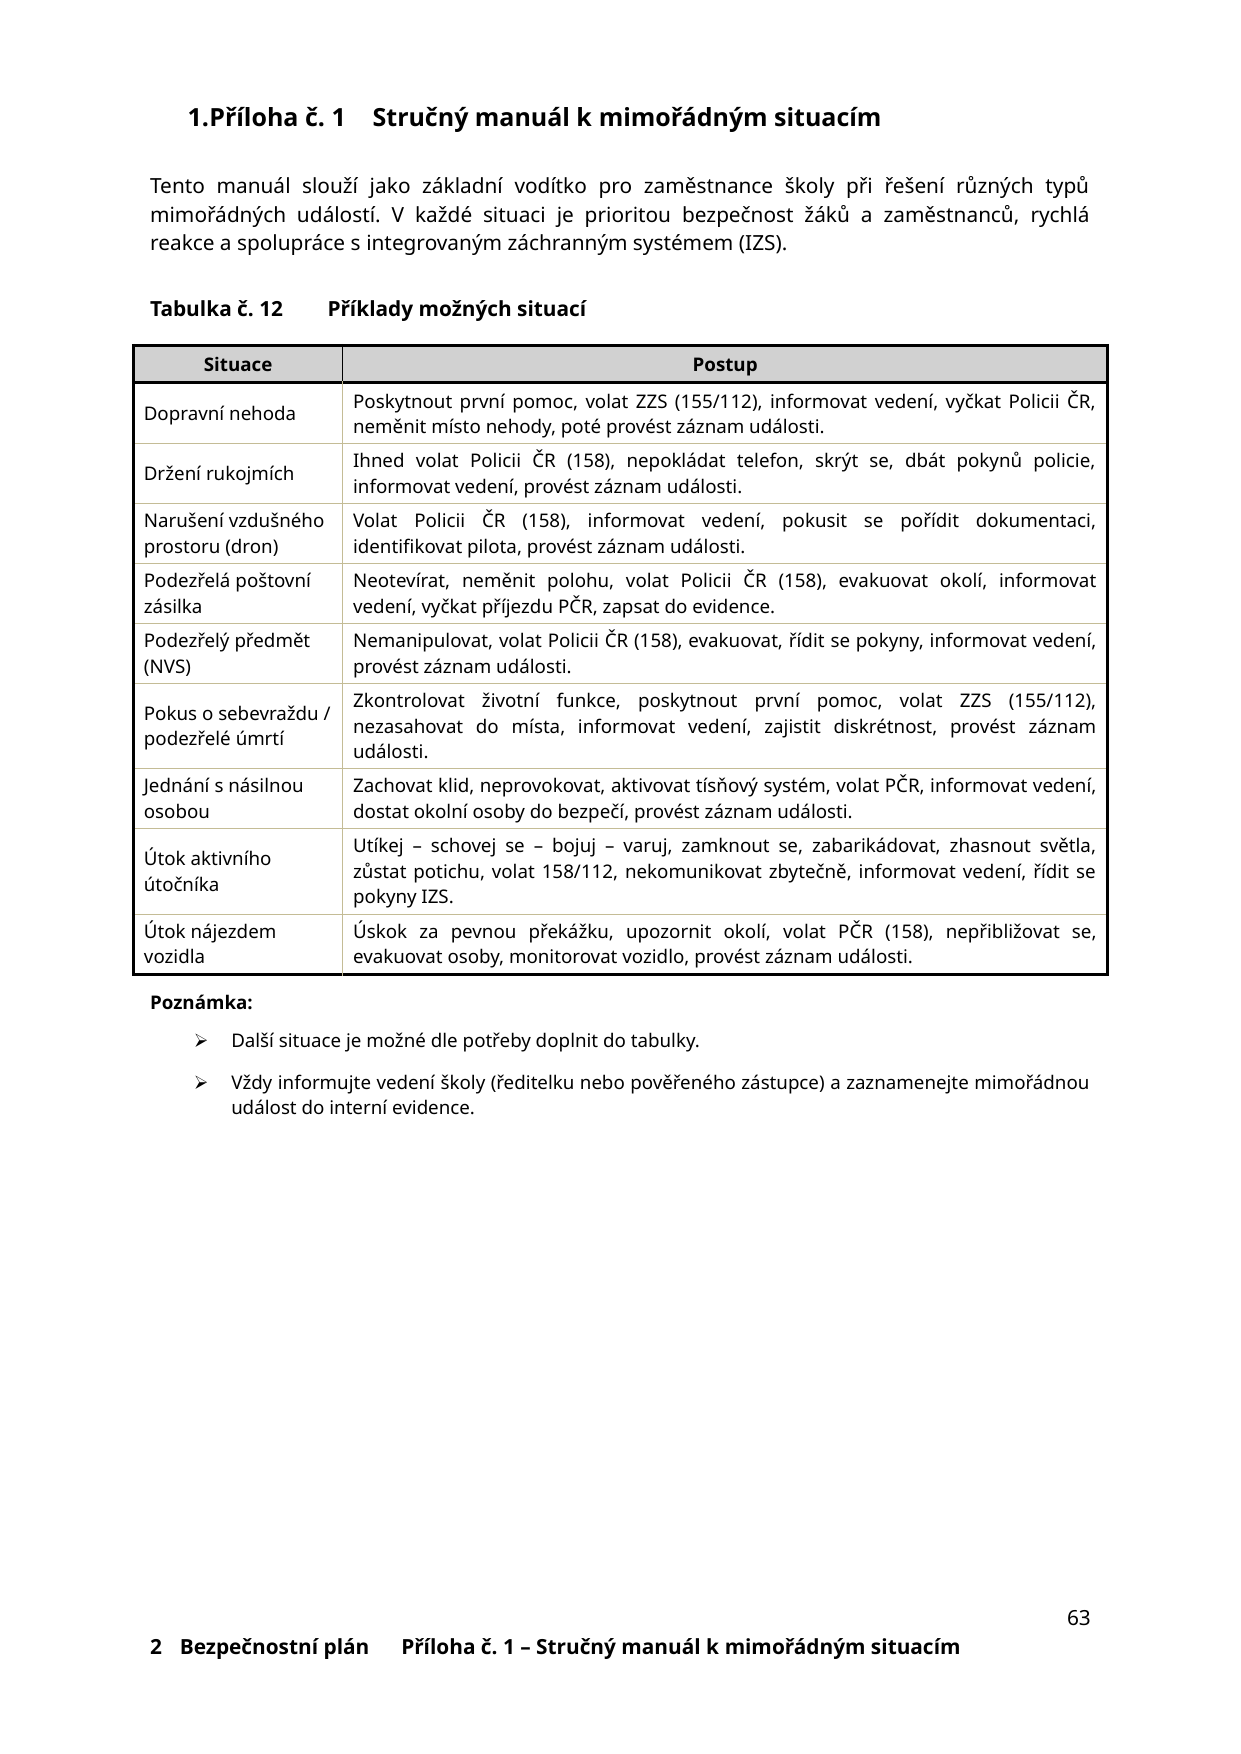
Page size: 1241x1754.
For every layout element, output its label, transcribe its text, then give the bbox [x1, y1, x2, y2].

table_cell Ihned volat Policii ČR (158), nepokládat telefon, skrýt se, dbát pokynů policie, informovat vedení, provést záznam události. [343, 444, 1106, 503]
table_cell Zachovat klid, neprovokovat, aktivovat tísňový systém, volat PČR, informovat vedení, dostat okolní osoby do bezpečí, provést záznam události. [343, 769, 1106, 828]
text Tabulka č. 12 Příklady možných situací [150, 294, 1091, 323]
table_cell Narušení vzdušného prostoru (dron) [135, 504, 342, 563]
list Vždy informujte vedení školy (ředitelku nebo pověřeného zástupce) a zaznamenejte mimořádnou událost do interní evidence. [194, 1069, 1091, 1120]
table_cell Dopravní nehoda [135, 384, 342, 443]
table_cell Poskytnout první pomoc, volat ZZS (155/112), informovat vedení, vyčkat Policii ČR, neměnit místo nehody, poté provést záznam události. [343, 384, 1106, 443]
table_cell Pokus o sebevraždu / podezřelé úmrtí [135, 684, 342, 768]
table_cell Podezřelá poštovní zásilka [135, 564, 342, 623]
table_header Situace [135, 347, 342, 381]
table_cell Útok nájezdem vozidla [135, 915, 342, 973]
text Poznámka: [150, 989, 1091, 1014]
text Tento manuál slouží jako základní vodítko pro zaměstnance školy při řešení různých typů mimořádných událostí. V každé situaci je prioritou bezpečnost žáků a zaměstnanců, rychlá reakce a spolupráce s integrovaným záchranným systémem (IZS). [150, 172, 1091, 257]
table_cell Volat Policii ČR (158), informovat vedení, pokusit se pořídit dokumentaci, identifikovat pilota, provést záznam události. [343, 504, 1106, 563]
table_cell Zkontrolovat životní funkce, poskytnout první pomoc, volat ZZS (155/112), nezasahovat do místa, informovat vedení, zajistit diskrétnost, provést záznam události. [343, 684, 1106, 768]
table_header Postup [343, 347, 1106, 381]
table_cell Neotevírat, neměnit polohu, volat Policii ČR (158), evakuovat okolí, informovat vedení, vyčkat příjezdu PČR, zapsat do evidence. [343, 564, 1106, 623]
table_cell Útok aktivního útočníka [135, 829, 342, 913]
table_cell Nemanipulovat, volat Policii ČR (158), evakuovat, řídit se pokyny, informovat vedení, provést záznam události. [343, 624, 1106, 683]
table_cell Držení rukojmích [135, 444, 342, 503]
table_cell Podezřelý předmět (NVS) [135, 624, 342, 683]
table_cell Úskok za pevnou překážku, upozornit okolí, volat PČR (158), nepřibližovat se, evakuovat osoby, monitorovat vozidlo, provést záznam události. [343, 915, 1106, 973]
table_cell Utíkej – schovej se – bojuj – varuj, zamknout se, zabarikádovat, zhasnout světla, zůstat potichu, volat 158/112, nekomunikovat zbytečně, informovat vedení, řídit se pokyny IZS. [343, 829, 1106, 913]
table_cell Jednání s násilnou osobou [135, 769, 342, 828]
subtitle Příloha č. 1 Stručný manuál k mimořádným situacím [187, 100, 1091, 134]
list Další situace je možné dle potřeby doplnit do tabulky. [194, 1027, 1091, 1052]
